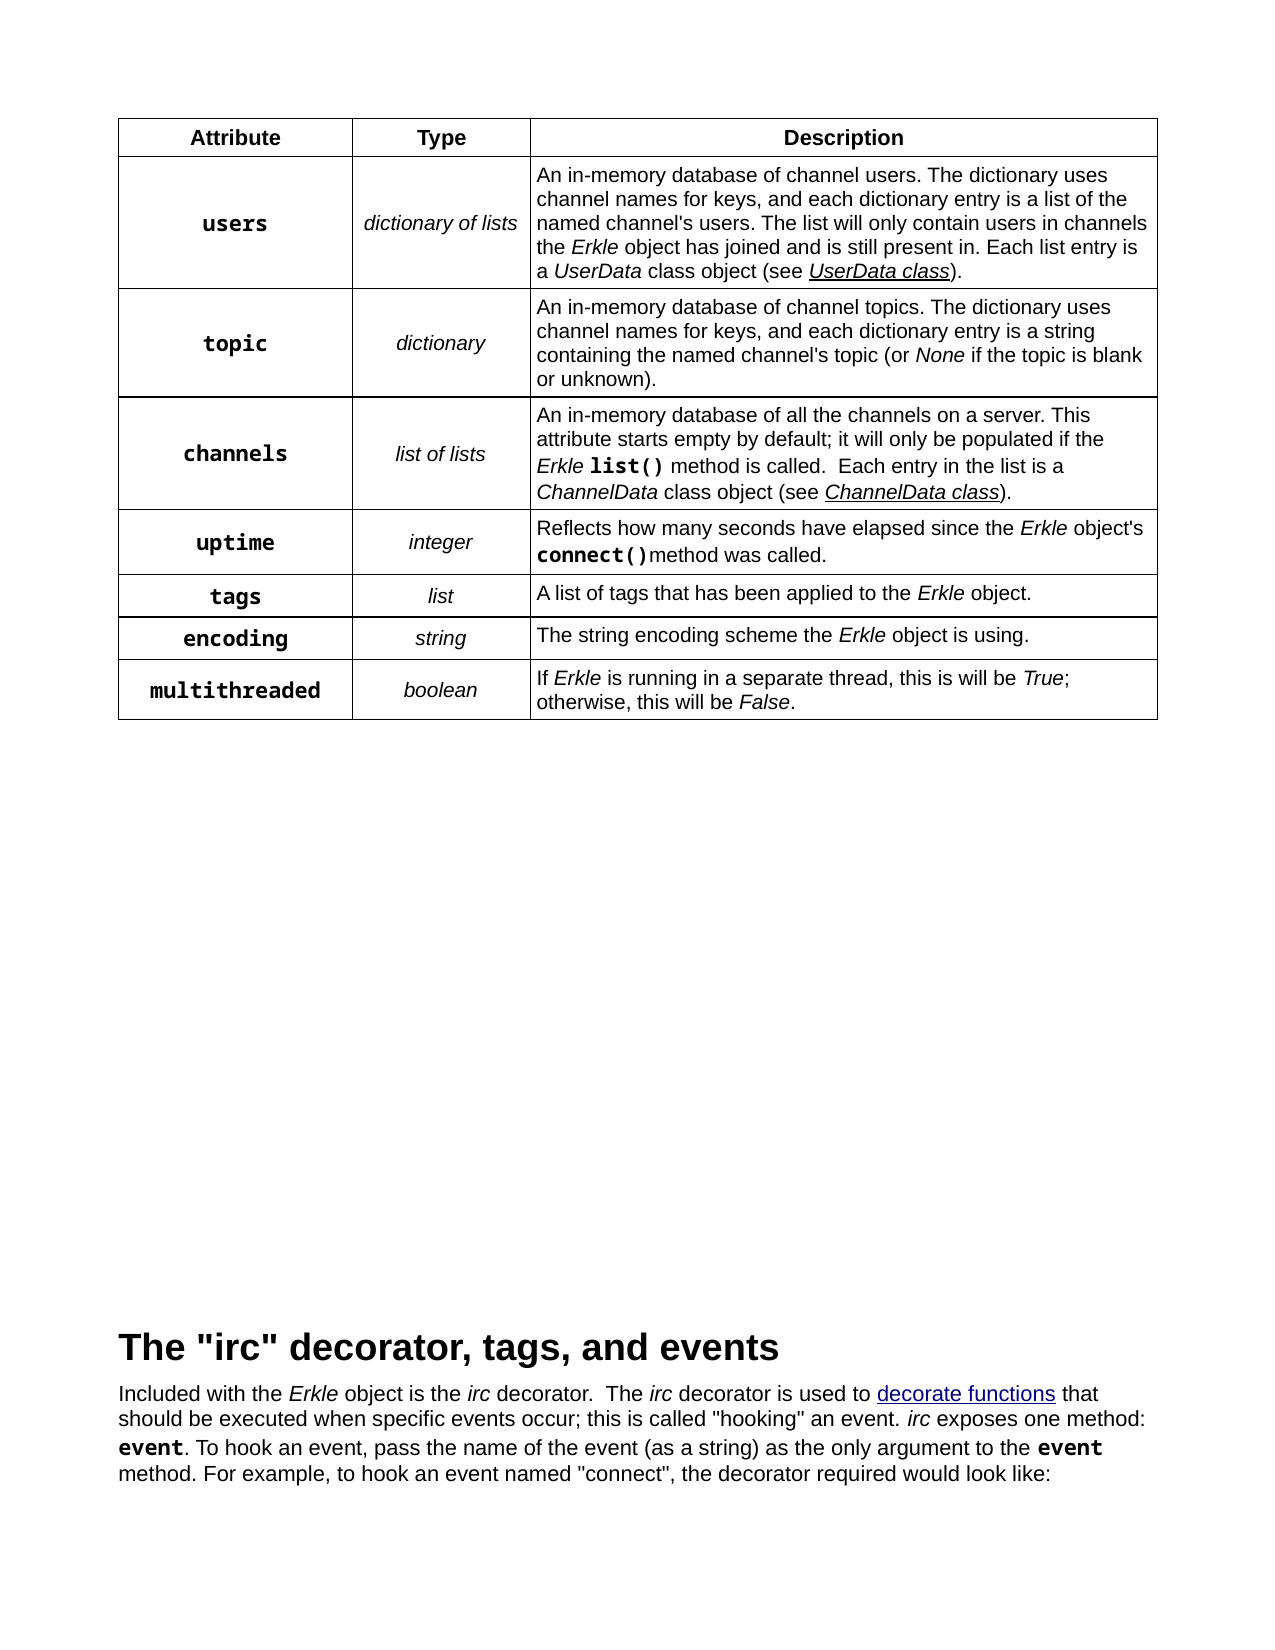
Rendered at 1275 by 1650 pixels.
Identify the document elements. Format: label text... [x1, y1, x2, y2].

table_cell channels [119, 398, 352, 509]
table_cell If Erkle is running in a separate thread, this is will be True; otherwise, this will be False. [531, 660, 1157, 719]
table_cell topic [119, 289, 352, 396]
table_cell integer [353, 510, 530, 574]
table_header Description [531, 119, 1157, 156]
table_cell string [353, 618, 530, 659]
table_cell list of lists [353, 398, 530, 509]
table_cell encoding [119, 618, 352, 659]
table_cell uptime [119, 510, 352, 574]
table_cell dictionary [353, 289, 530, 396]
table_cell boolean [353, 660, 530, 719]
table_cell Reflects how many seconds have elapsed since the Erkle object's connect()method was called. [531, 510, 1157, 574]
table_cell list [353, 575, 530, 616]
text Included with the Erkle object is the irc decorator. The irc decorator is used to decorate functions that should be executed when specific events occur; this is called "hooking" an event. irc exposes one method: event. To hook an event, pass the name of the event (as a string) as the only argument to the event method. For example, to hook an event named "connect", the decorator required would look like: [118, 1381, 1157, 1487]
subtitle The "irc" decorator, tags, and events [118, 1325, 1157, 1369]
table_cell dictionary of lists [353, 157, 530, 288]
table_cell users [119, 157, 352, 288]
table_header Attribute [119, 119, 352, 156]
table_cell tags [119, 575, 352, 616]
table_cell multithreaded [119, 660, 352, 719]
table_cell An in-memory database of all the channels on a server. This attribute starts empty by default; it will only be populated if the Erkle list() method is called. Each entry in the list is a ChannelData class object (see ChannelData class). [531, 398, 1157, 509]
table_cell An in-memory database of channel users. The dictionary uses channel names for keys, and each dictionary entry is a list of the named channel's users. The list will only contain users in channels the Erkle object has joined and is still present in. Each list entry is a UserData class object (see UserData class). [531, 157, 1157, 288]
table_header Type [353, 119, 530, 156]
table_cell The string encoding scheme the Erkle object is using. [531, 618, 1157, 659]
table_cell A list of tags that has been applied to the Erkle object. [531, 575, 1157, 616]
table_cell An in-memory database of channel topics. The dictionary uses channel names for keys, and each dictionary entry is a string containing the named channel's topic (or None if the topic is blank or unknown). [531, 289, 1157, 396]
